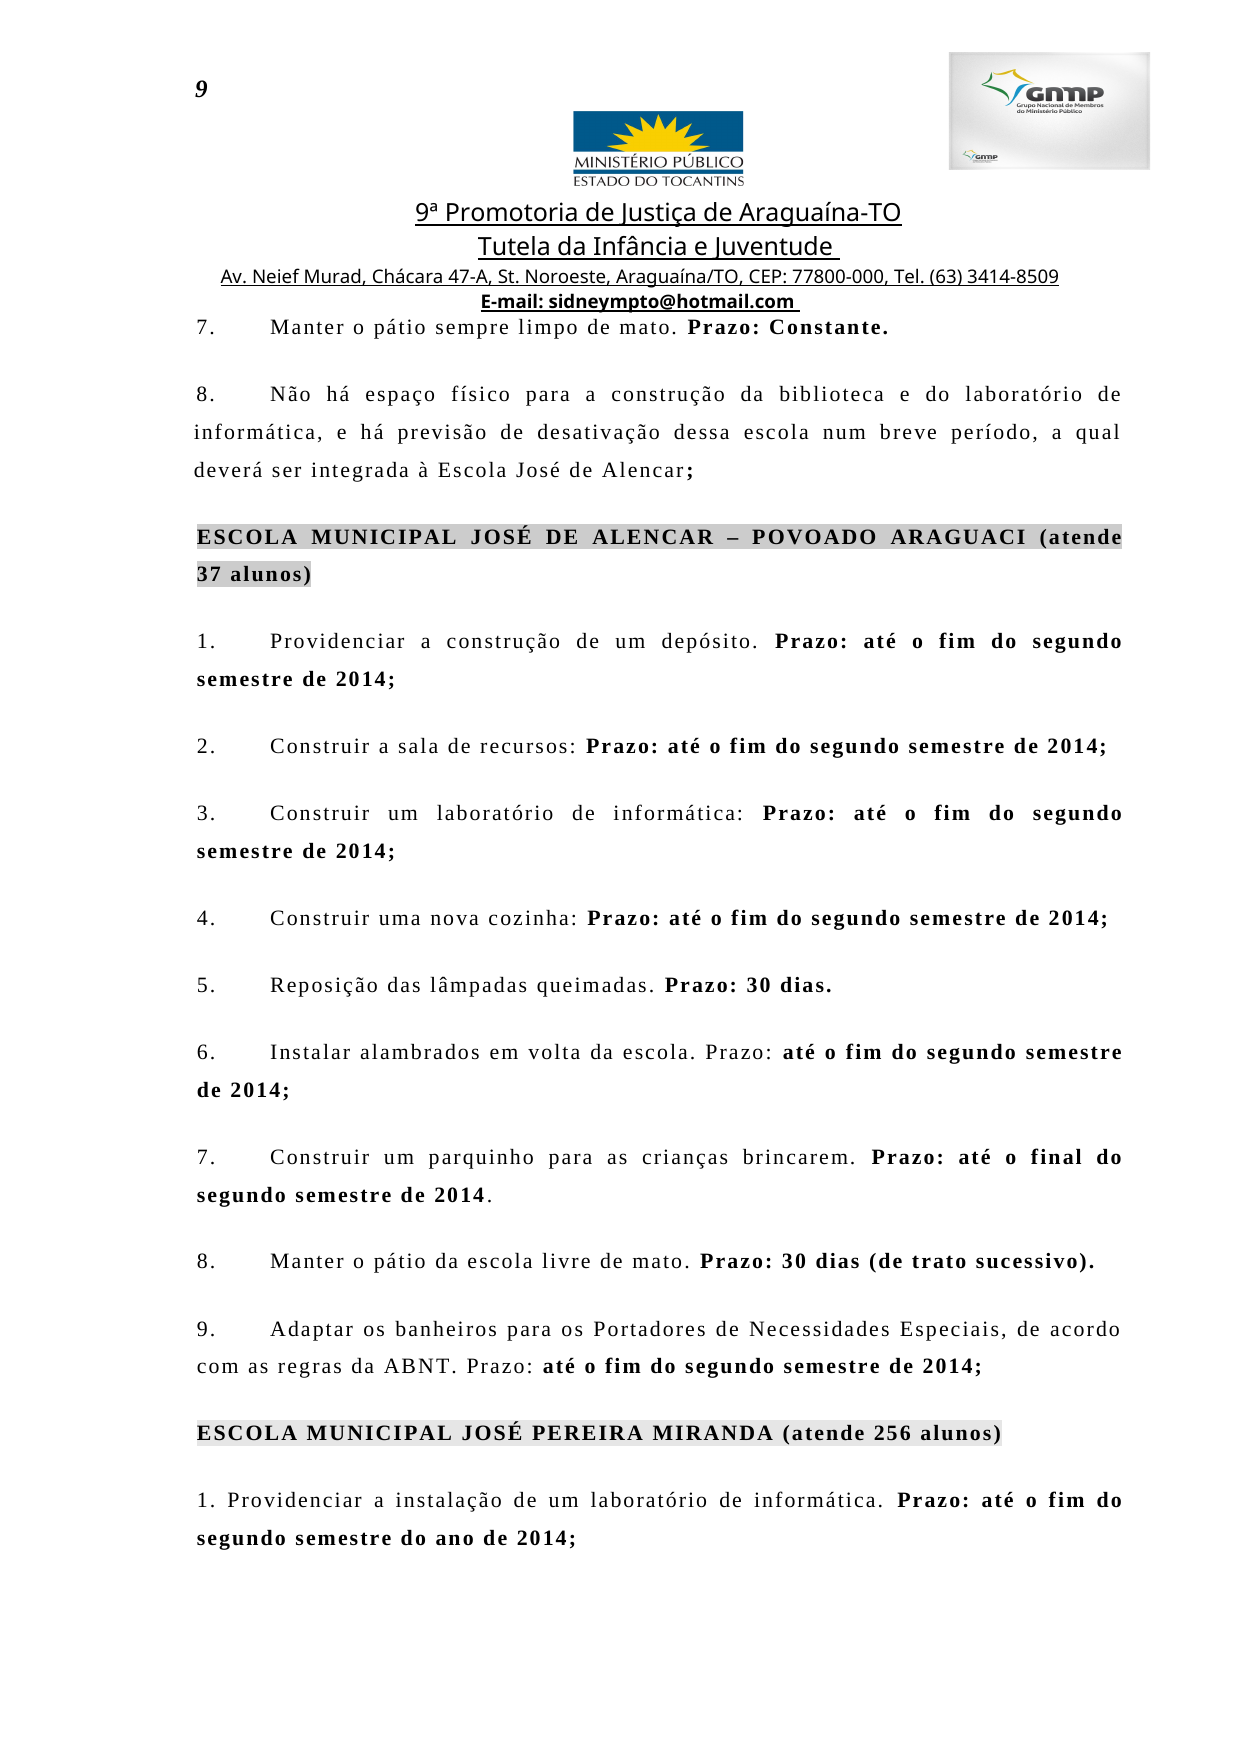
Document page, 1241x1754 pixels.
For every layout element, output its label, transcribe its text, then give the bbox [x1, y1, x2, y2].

list Construir um parquinho para as crianças brincarem. Prazo: até o final do segundo semestre de 2014. [197, 1144, 1122, 1207]
picture [948, 52, 1150, 170]
list Adaptar os banheiros para os Portadores de Necessidades Especiais, de acordo com as regras da ABNT. Prazo: até o fim do segundo semestre de 2014; [197, 1316, 1122, 1378]
list Construir a sala de recursos: Prazo: até o fim do segundo semestre de 2014; [197, 733, 1122, 758]
list Não há espaço físico para a construção da biblioteca e do laboratório de informática, e há previsão de desativação dessa escola num breve período, a qual deverá ser integrada à Escola José de Alencar; [193, 381, 1122, 482]
text ESCOLA MUNICIPAL JOSÉ PEREIRA MIRANDA (atende 256 alunos) [197, 1420, 1122, 1446]
list Manter o pátio da escola livre de mato. Prazo: 30 dias (de trato sucessivo). [197, 1248, 1122, 1274]
list Construir um laboratório de informática: Prazo: até o fim do segundo semestre de 2014; [197, 800, 1122, 863]
list Construir uma nova cozinha: Prazo: até o fim do segundo semestre de 2014; [197, 905, 1122, 930]
list 1. Providenciar a instalação de um laboratório de informática. Prazo: até o fim do segundo semestre do ano de 2014; [197, 1487, 1122, 1550]
list Reposição das lâmpadas queimadas. Prazo: 30 dias. [197, 972, 1122, 997]
picture [573, 111, 744, 186]
list Instalar alambrados em volta da escola. Prazo: até o fim do segundo semestre de 2014; [197, 1039, 1122, 1102]
text ESCOLA MUNICIPAL JOSÉ DE ALENCAR – POVOADO ARAGUACI (atende 37 alunos) [197, 524, 1122, 587]
list Providenciar a construção de um depósito. Prazo: até o fim do segundo semestre de 2014; [197, 628, 1122, 691]
list Manter o pátio sempre limpo de mato. Prazo: Constante. [193, 314, 1122, 339]
